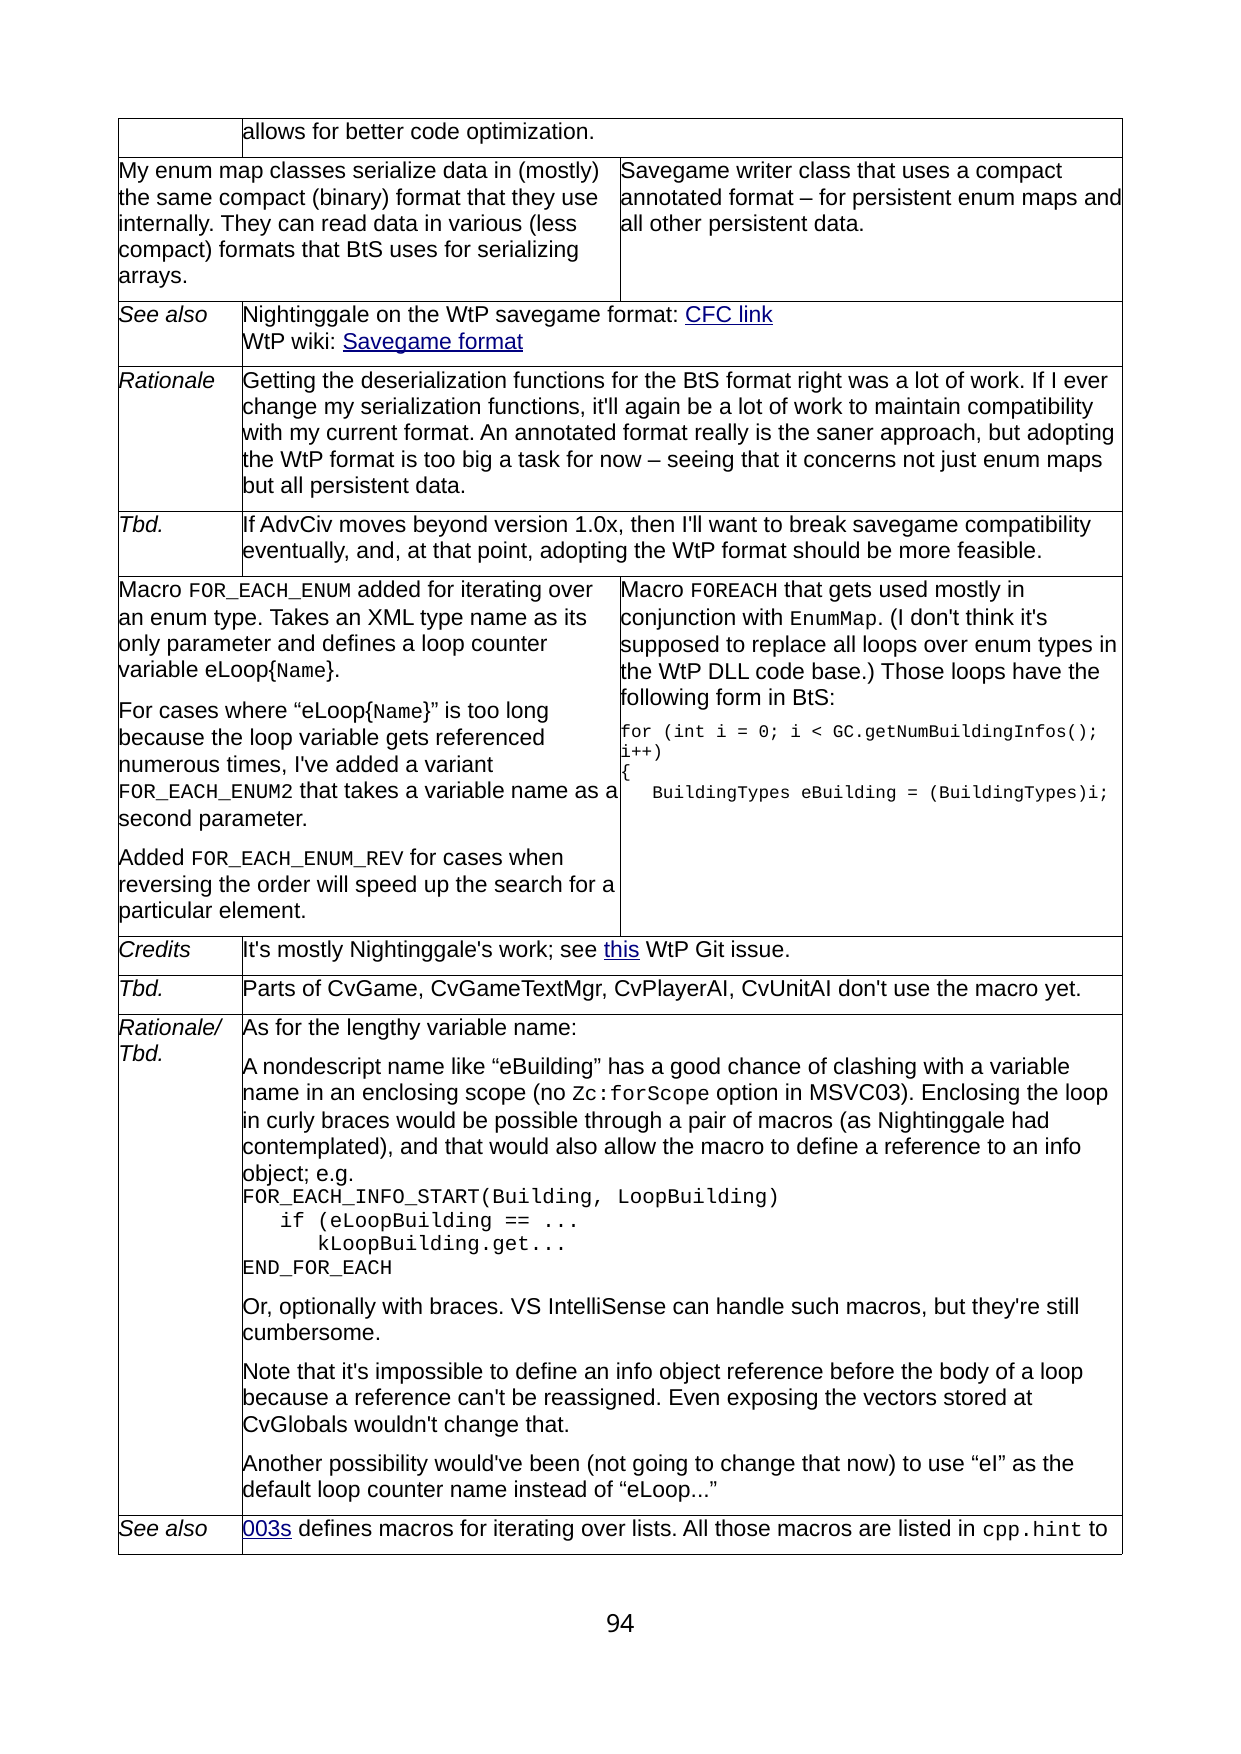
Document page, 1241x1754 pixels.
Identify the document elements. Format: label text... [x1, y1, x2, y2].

table_cell As for the lengthy variable name: A nondescript name like “eBuilding” has a good chance of clashing with a variable name in an enclosing scope (no Zc:forScope option in MSVC03). Enclosing the loop in curly braces would be possible through a pair of macros (as Nightinggale had contemplated), and that would also allow the macro to define a reference to an info object; e.g. FOR_EACH_INFO_START(Building, LoopBuilding) if (eLoopBuilding == ... kLoopBuilding.get... END_FOR_EACH Or, optionally with braces. VS IntelliSense can handle such macros, but they're still cumbersome. Note that it's impossible to define an info object reference before the body of a loop because a reference can't be reassigned. Even exposing the vectors stored at CvGlobals wouldn't change that. Another possibility would've been (not going to change that now) to use “eI” as the default loop counter name instead of “eLoop...” [243, 1015, 1122, 1514]
table_cell Macro FOREACH that gets used mostly in conjunction with EnumMap. (I don't think it's supposed to replace all loops over enum types in the WtP DLL code base.) Those loops have the following form in BtS: for (int i = 0; i < GC.getNumBuildingInfos(); i++) { BuildingTypes eBuilding = (BuildingTypes)i; [621, 577, 1122, 936]
table_cell See also [119, 1516, 242, 1553]
table_cell Rationale [119, 367, 242, 511]
table_cell If AdvCiv moves beyond version 1.0x, then I'll want to break savegame compatibility eventually, and, at that point, adopting the WtP format should be more feasible. [243, 512, 1122, 576]
table_cell Tbd. [119, 976, 242, 1014]
table_cell Savegame writer class that uses a compact annotated format – for persistent enum maps and all other persistent data. [621, 158, 1122, 301]
table_cell Getting the deserialization functions for the BtS format right was a lot of work. If I ever change my serialization functions, it'll again be a lot of work to maintain compatibility with my current format. An annotated format really is the saner approach, but adopting the WtP format is too big a task for now – seeing that it concerns not just enum maps but all persistent data. [243, 367, 1122, 511]
table_cell 003s defines macros for iterating over lists. All those macros are listed in cpp.hint to [243, 1516, 1122, 1553]
table_cell Credits [119, 937, 242, 975]
table_cell It's mostly Nightinggale's work; see this WtP Git issue. [243, 937, 1122, 975]
table_cell My enum map classes serialize data in (mostly) the same compact (binary) format that they use internally. They can read data in various (less compact) formats that BtS uses for serializing arrays. [119, 158, 620, 301]
table_cell See also [119, 302, 242, 366]
table_cell Macro FOR_EACH_ENUM added for iterating over an enum type. Takes an XML type name as its only parameter and defines a loop counter variable eLoop{Name}. For cases where “eLoop{Name}” is too long because the loop variable gets referenced numerous times, I've added a variant FOR_EACH_ENUM2 that takes a variable name as a second parameter. Added FOR_EACH_ENUM_REV for cases when reversing the order will speed up the search for a particular element. [119, 577, 620, 936]
table_cell Nightinggale on the WtP savegame format: CFC link WtP wiki: Savegame format [243, 302, 1122, 366]
table_cell Rationale/ Tbd. [119, 1015, 242, 1514]
table_cell Parts of CvGame, CvGameTextMgr, CvPlayerAI, CvUnitAI don't use the macro yet. [243, 976, 1122, 1014]
table_cell [119, 119, 242, 157]
table_cell allows for better code optimization. [243, 119, 1122, 157]
table_cell Tbd. [119, 512, 242, 576]
